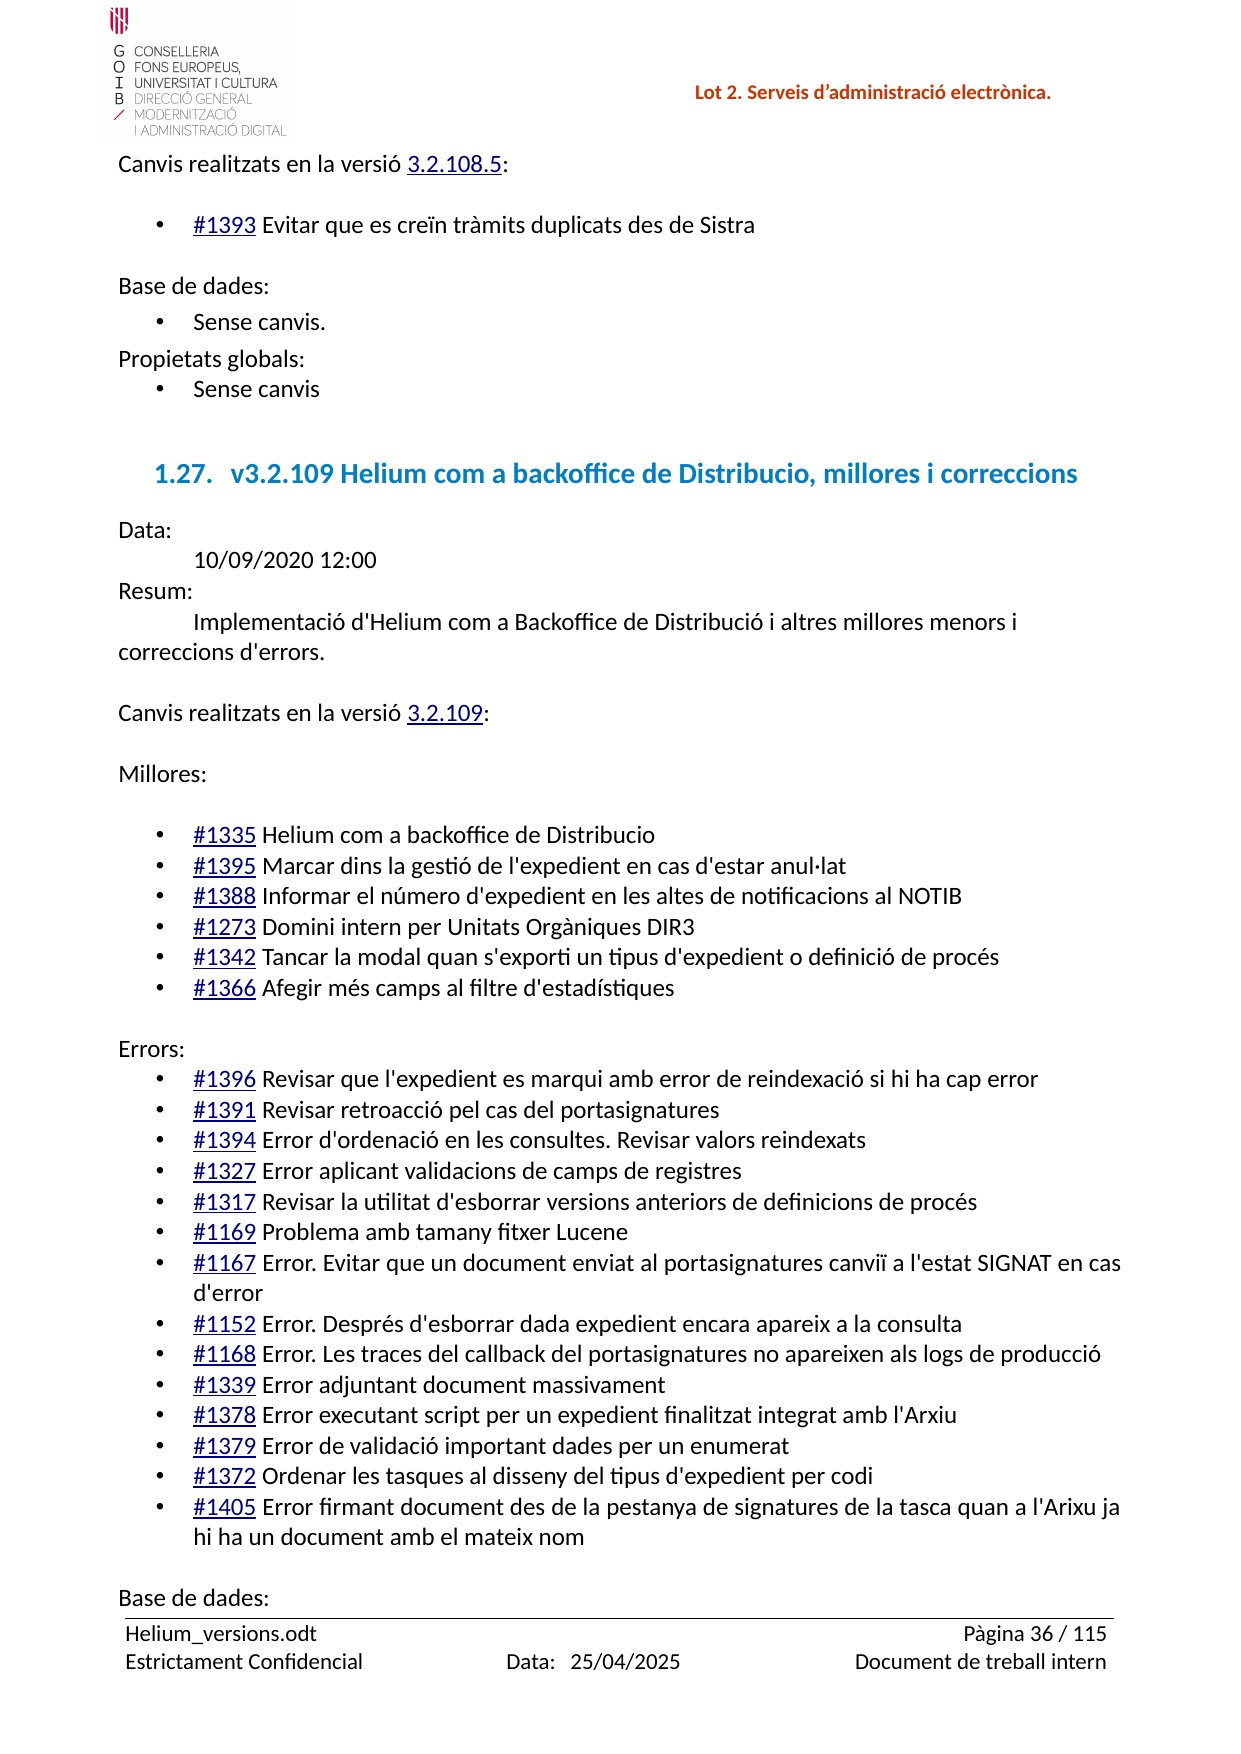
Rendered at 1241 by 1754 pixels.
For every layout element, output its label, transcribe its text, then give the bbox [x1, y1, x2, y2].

list Sense canvis [156, 373, 1122, 404]
text 10/09/2020 12:00 [118, 545, 1122, 575]
picture [100, 0, 297, 144]
list #1335 Helium com a backoffice de Distribucio [156, 819, 1122, 850]
subtitle v3.2.109 Helium com a backoffice de Distribucio, millores i correccions [153, 455, 1122, 491]
list #1393 Evitar que es creïn tràmits duplicats des de Sistra [156, 209, 1122, 239]
text Canvis realitzats en la versió 3.2.109: [118, 697, 1122, 728]
list #1388 Informar el número d'expedient en les altes de notificacions al NOTIB [156, 880, 1122, 911]
text Implementació d'Helium com a Backoffice de Distribució i altres millores menors i correccions d'errors. [118, 606, 1122, 667]
text Propietats globals: [118, 343, 1122, 373]
list #1378 Error executant script per un expedient finalitzat integrat amb l'Arxiu [156, 1399, 1122, 1430]
text Resum: [118, 575, 1122, 606]
list #1391 Revisar retroacció pel cas del portasignatures [156, 1094, 1122, 1124]
text Data: [118, 514, 1122, 545]
text Millores: [118, 758, 1122, 789]
list #1168 Error. Les traces del callback del portasignatures no apareixen als logs de producció [156, 1338, 1122, 1369]
list #1342 Tancar la modal quan s'exporti un tipus d'expedient o definició de procés [156, 941, 1122, 972]
list #1169 Problema amb tamany fitxer Lucene [156, 1216, 1122, 1247]
list #1327 Error aplicant validacions de camps de registres [156, 1155, 1122, 1186]
text Errors: [118, 1033, 1122, 1063]
list #1273 Domini intern per Unitats Orgàniques DIR3 [156, 911, 1122, 941]
list Sense canvis. [156, 306, 1122, 337]
list #1339 Error adjuntant document massivament [156, 1369, 1122, 1399]
list #1394 Error d'ordenació en les consultes. Revisar valors reindexats [156, 1124, 1122, 1155]
list #1152 Error. Després d'esborrar dada expedient encara apareix a la consulta [156, 1308, 1122, 1338]
list #1366 Afegir més camps al filtre d'estadístiques [156, 972, 1122, 1002]
text Base de dades: [118, 1582, 1122, 1613]
list #1379 Error de validació important dades per un enumerat [156, 1430, 1122, 1460]
list #1167 Error. Evitar que un document enviat al portasignatures canviï a l'estat SIGNAT en cas d'error [156, 1247, 1122, 1308]
text Base de dades: [118, 270, 1122, 300]
text Canvis realitzats en la versió 3.2.108.5: [118, 148, 1122, 178]
list #1395 Marcar dins la gestió de l'expedient en cas d'estar anul·lat [156, 850, 1122, 880]
list #1396 Revisar que l'expedient es marqui amb error de reindexació si hi ha cap error [156, 1063, 1122, 1094]
list #1405 Error firmant document des de la pestanya de signatures de la tasca quan a l'Arixu ja hi ha un document amb el mateix nom [156, 1491, 1122, 1552]
list #1372 Ordenar les tasques al disseny del tipus d'expedient per codi [156, 1460, 1122, 1491]
list #1317 Revisar la utilitat d'esborrar versions anteriors de definicions de procés [156, 1186, 1122, 1216]
